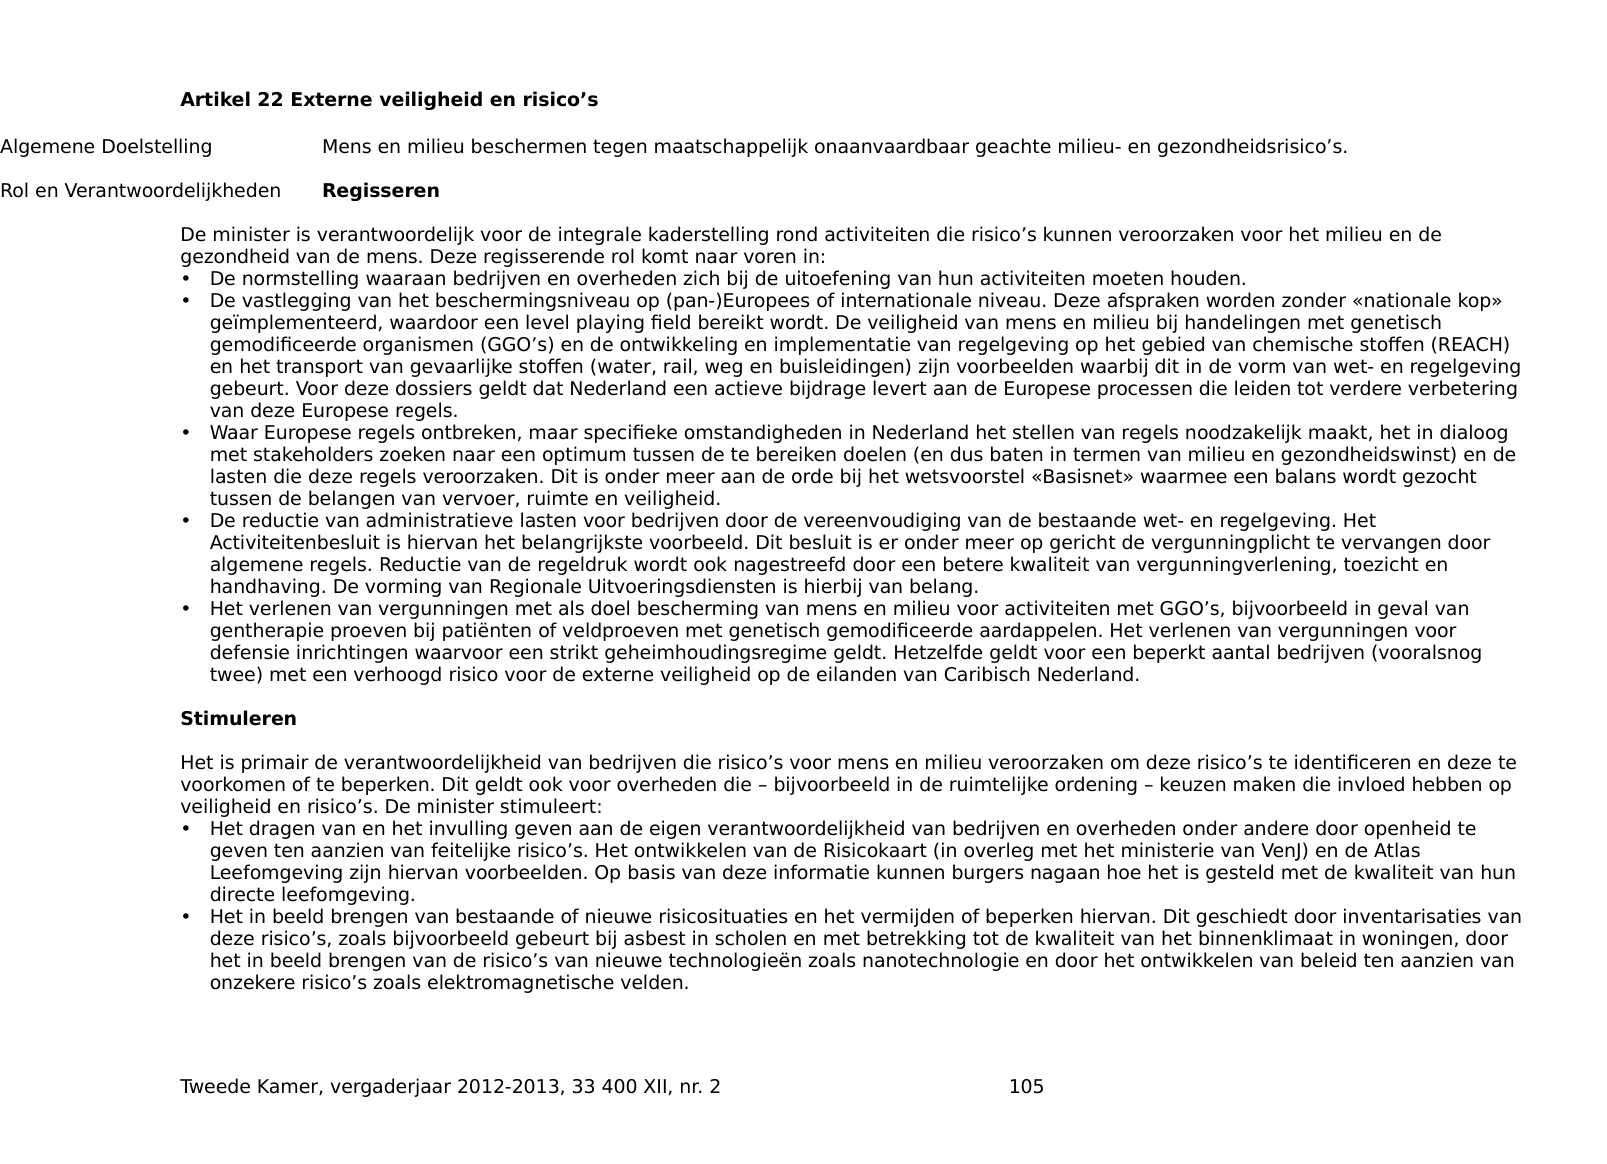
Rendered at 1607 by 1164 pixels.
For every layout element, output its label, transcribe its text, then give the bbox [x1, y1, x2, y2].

text Rol en Verantwoordelijkheden [0, 180, 322, 202]
text Mens en milieu beschermen tegen maatschappelijk onaanvaardbaar geachte milieu- en gezondheidsrisico’s. [0, 136, 1529, 166]
text • De normstelling waaraan bedrijven en overheden zich bij de uitoefening van hun activiteiten moeten houden. [180, 268, 1529, 290]
text Het is primair de verantwoordelijkheid van bedrijven die risico’s voor mens en milieu veroorzaken om deze risico’s te identificeren en deze te voorkomen of te beperken. Dit geldt ook voor overheden die – bijvoorbeeld in de ruimtelijke ordening – keuzen maken die invloed hebben op veiligheid en risico’s. De minister stimuleert: [180, 752, 1529, 818]
text • Waar Europese regels ontbreken, maar specifieke omstandigheden in Nederland het stellen van regels noodzakelijk maakt, het in dialoog met stakeholders zoeken naar een optimum tussen de te bereiken doelen (en dus baten in termen van milieu en gezondheidswinst) en de lasten die deze regels veroorzaken. Dit is onder meer aan de orde bij het wetsvoorstel «Basisnet» waarmee een balans wordt gezocht tussen de belangen van vervoer, ruimte en veiligheid. [180, 422, 1529, 510]
text • Het dragen van en het invulling geven aan de eigen verantwoordelijkheid van bedrijven en overheden onder andere door openheid te geven ten aanzien van feitelijke risico’s. Het ontwikkelen van de Risicokaart (in overleg met het ministerie van VenJ) en de Atlas Leefomgeving zijn hiervan voorbeelden. Op basis van deze informatie kunnen burgers nagaan hoe het is gesteld met de kwaliteit van hun directe leefomgeving. [180, 818, 1529, 906]
subtitle Stimuleren [180, 708, 1529, 730]
text • De vastlegging van het beschermingsniveau op (pan-)Europees of internationale niveau. Deze afspraken worden zonder «nationale kop» geïmplementeerd, waardoor een level playing field bereikt wordt. De veiligheid van mens en milieu bij handelingen met genetisch gemodificeerde organismen (GGO’s) en de ontwikkeling en implementatie van regelgeving op het gebied van chemische stoffen (REACH) en het transport van gevaarlijke stoffen (water, rail, weg en buisleidingen) zijn voorbeelden waarbij dit in de vorm van wet- en regelgeving gebeurt. Voor deze dossiers geldt dat Nederland een actieve bijdrage levert aan de Europese processen die leiden tot verdere verbetering van deze Europese regels. [180, 290, 1529, 422]
text De minister is verantwoordelijk voor de integrale kaderstelling rond activiteiten die risico’s kunnen veroorzaken voor het milieu en de gezondheid van de mens. Deze regisserende rol komt naar voren in: [180, 224, 1529, 268]
subtitle Regisseren [0, 180, 1529, 210]
text • Het in beeld brengen van bestaande of nieuwe risicosituaties en het vermijden of beperken hiervan. Dit geschiedt door inventarisaties van deze risico’s, zoals bijvoorbeeld gebeurt bij asbest in scholen en met betrekking tot de kwaliteit van het binnenklimaat in woningen, door het in beeld brengen van de risico’s van nieuwe technologieën zoals nanotechnologie en door het ontwikkelen van beleid ten aanzien van onzekere risico’s zoals elektromagnetische velden. [180, 906, 1529, 994]
text Algemene Doelstelling [0, 136, 322, 158]
text • De reductie van administratieve lasten voor bedrijven door de vereenvoudiging van de bestaande wet- en regelgeving. Het Activiteitenbesluit is hiervan het belangrijkste voorbeeld. Dit besluit is er onder meer op gericht de vergunningplicht te vervangen door algemene regels. Reductie van de regeldruk wordt ook nagestreefd door een betere kwaliteit van vergunningverlening, toezicht en handhaving. De vorming van Regionale Uitvoeringsdiensten is hierbij van belang. [180, 510, 1529, 598]
text • Het verlenen van vergunningen met als doel bescherming van mens en milieu voor activiteiten met GGO’s, bijvoorbeeld in geval van gentherapie proeven bij patiënten of veldproeven met genetisch gemodificeerde aardappelen. Het verlenen van vergunningen voor defensie inrichtingen waarvoor een strikt geheimhoudingsregime geldt. Hetzelfde geldt voor een beperkt aantal bedrijven (vooralsnog twee) met een verhoogd risico voor de externe veiligheid op de eilanden van Caribisch Nederland. [180, 598, 1529, 686]
subtitle Artikel 22 Externe veiligheid en risico’s [180, 89, 1529, 111]
